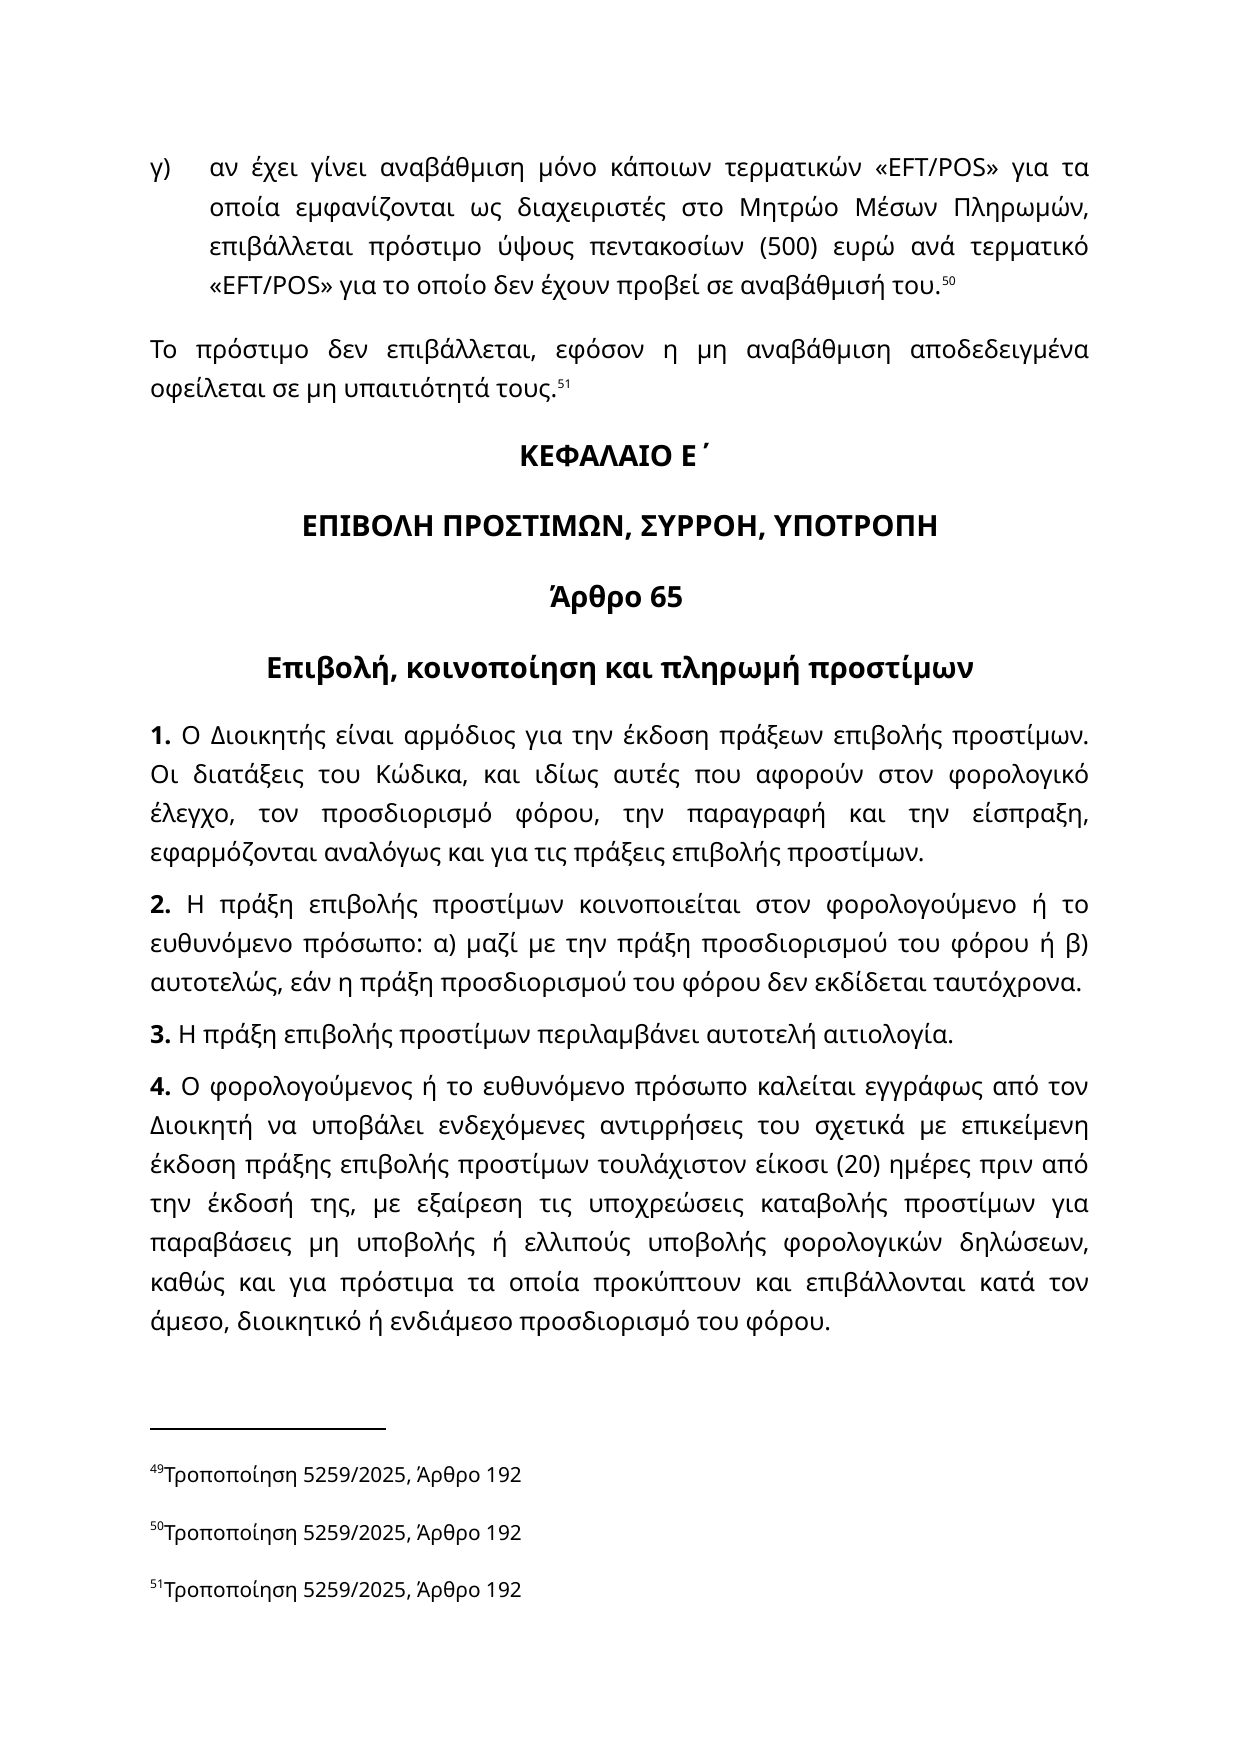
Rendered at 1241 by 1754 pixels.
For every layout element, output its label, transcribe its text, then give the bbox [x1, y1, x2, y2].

text 1. Ο Διοικητής είναι αρμόδιος για την έκδοση πράξεων επιβολής προστίμων. Οι διατάξεις του Κώδικα, και ιδίως αυτές που αφορούν στον φορολογικό έλεγχο, τον προσδιορισμό φόρου, την παραγραφή και την είσπραξη, εφαρμόζονται αναλόγως και για τις πράξεις επιβολής προστίμων. [150, 717, 1090, 869]
text 2. Η πράξη επιβολής προστίμων κοινοποιείται στον φορολογούμενο ή το ευθυνόμενο πρόσωπο: α) μαζί με την πράξη προσδιορισμού του φόρου ή β) αυτοτελώς, εάν η πράξη προσδιορισμού του φόρου δεν εκδίδεται ταυτόχρονα. [150, 887, 1090, 999]
text Τροποποίηση 5259/2025, Άρθρο 192 [150, 1518, 1090, 1546]
text 4. Ο φορολογούμενος ή το ευθυνόμενο πρόσωπο καλείται εγγράφως από τον Διοικητή να υποβάλει ενδεχόμενες αντιρρήσεις του σχετικά με επικείμενη έκδοση πράξης επιβολής προστίμων τουλάχιστον είκοσι (20) ημέρες πριν από την έκδοσή της, με εξαίρεση τις υποχρεώσεις καταβολής προστίμων για παραβάσεις μη υποβολής ή ελλιπούς υποβολής φορολογικών δηλώσεων, καθώς και για πρόστιμα τα οποία προκύπτουν και επιβάλλονται κατά τον άμεσο, διοικητικό ή ενδιάμεσο προσδιορισμό του φόρου. [150, 1068, 1090, 1337]
text 3. Η πράξη επιβολής προστίμων περιλαμβάνει αυτοτελή αιτιολογία. [150, 1017, 1090, 1051]
text Το πρόστιμο δεν επιβάλλεται, εφόσον η μη αναβάθμιση αποδεδειγμένα οφείλεται σε μη υπαιτιότητά τους. [150, 332, 1090, 405]
text Τροποποίηση 5259/2025, Άρθρο 192 [150, 1460, 1090, 1489]
text Τροποποίηση 5259/2025, Άρθρο 192 [150, 1576, 1090, 1604]
subtitle ΚΕΦΑΛΑΙΟ Ε΄ [150, 435, 1090, 475]
subtitle Άρθρο 65 [150, 576, 1090, 616]
subtitle Επιβολή, κοινοποίηση και πληρωμή προστίμων [150, 647, 1090, 687]
list γ) αν έχει γίνει αναβάθμιση μόνο κάποιων τερματικών «EFT/POS» για τα οποία εμφανίζονται ως διαχειριστές στο Μητρώο Μέσων Πληρωμών, επιβάλλεται πρόστιμο ύψους πεντακοσίων (500) ευρώ ανά τερματικό «EFT/POS» για το οποίο δεν έχουν προβεί σε αναβάθμισή του. [150, 150, 1090, 302]
subtitle ΕΠΙΒΟΛΗ ΠΡΟΣΤΙΜΩΝ, ΣΥΡΡΟΗ, ΥΠΟΤΡΟΠΗ [150, 506, 1090, 545]
